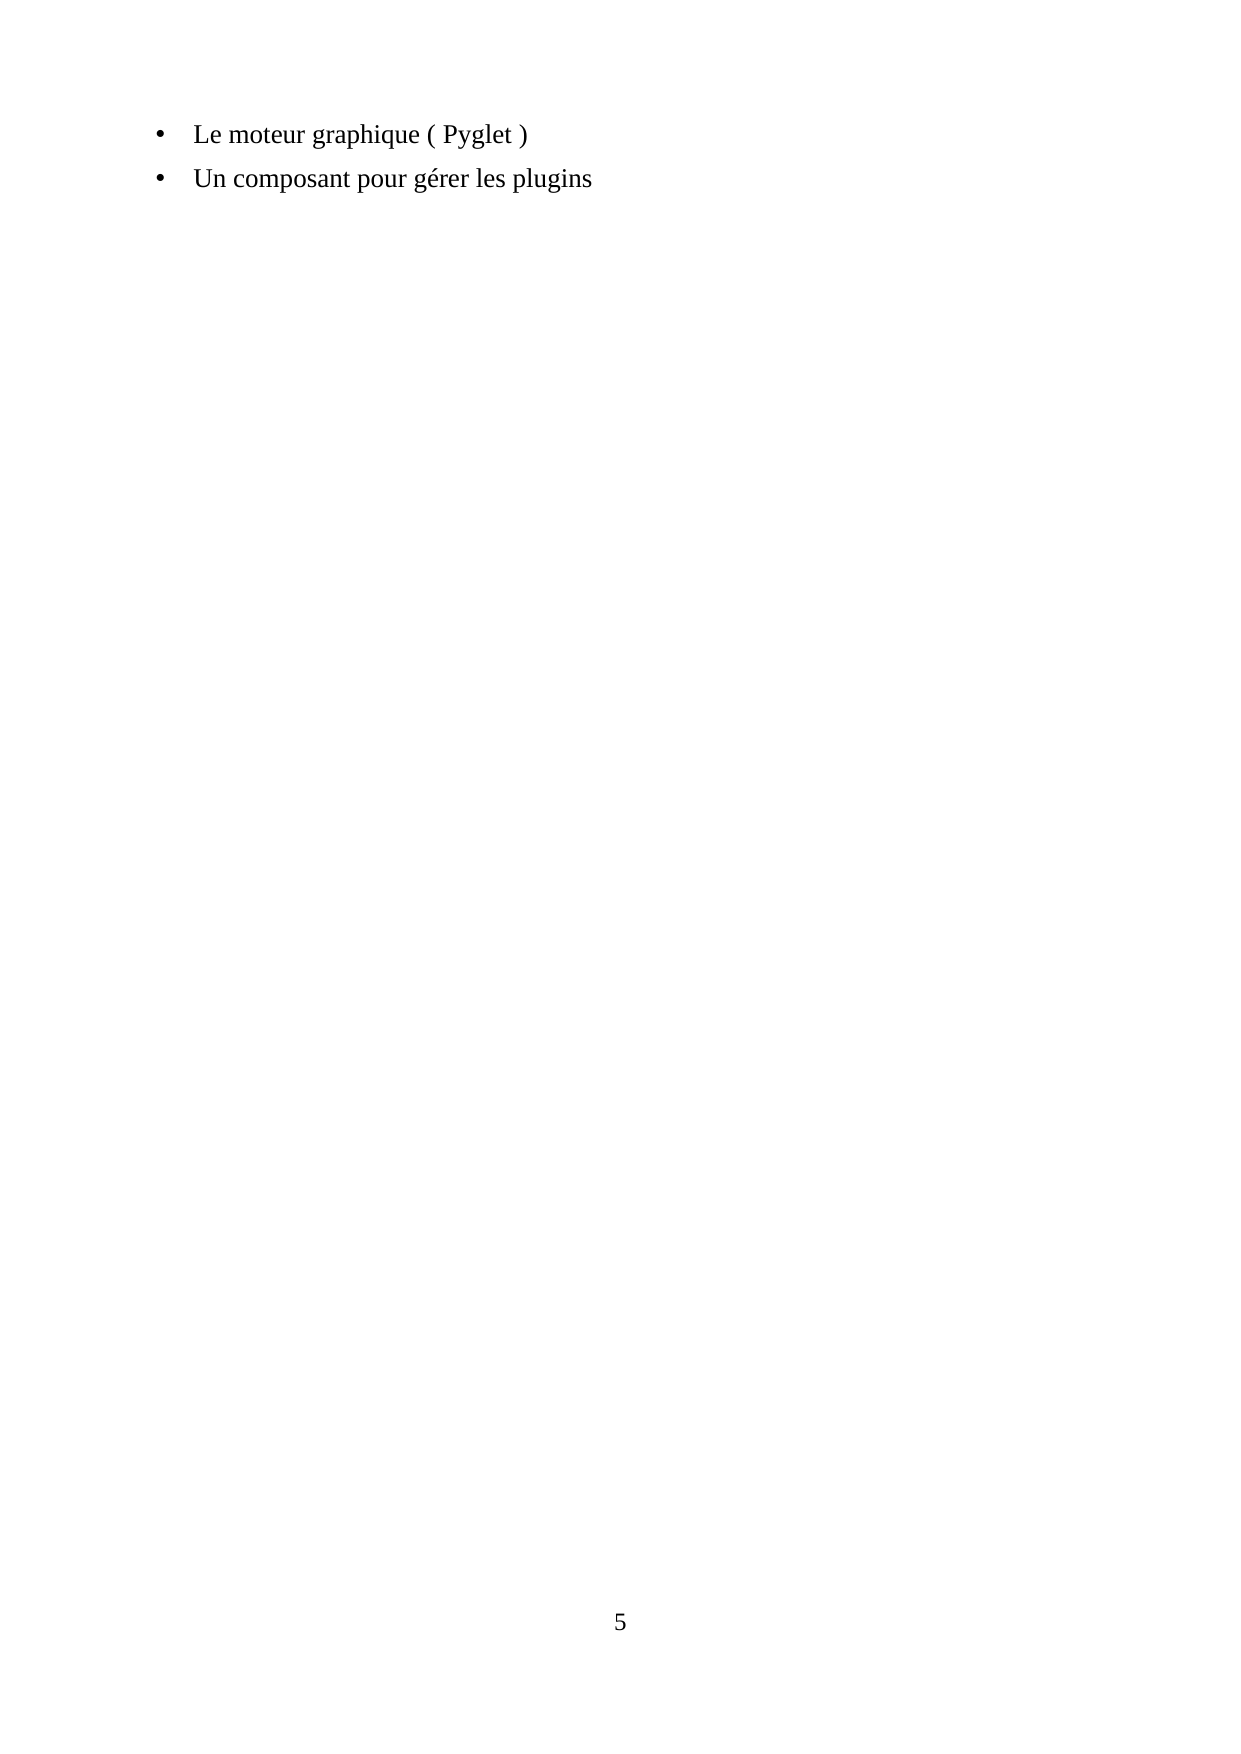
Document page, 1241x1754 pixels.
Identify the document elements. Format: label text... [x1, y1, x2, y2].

list Le moteur graphique ( Pyglet ) [156, 118, 1122, 149]
list Un composant pour gérer les plugins [156, 162, 1122, 193]
